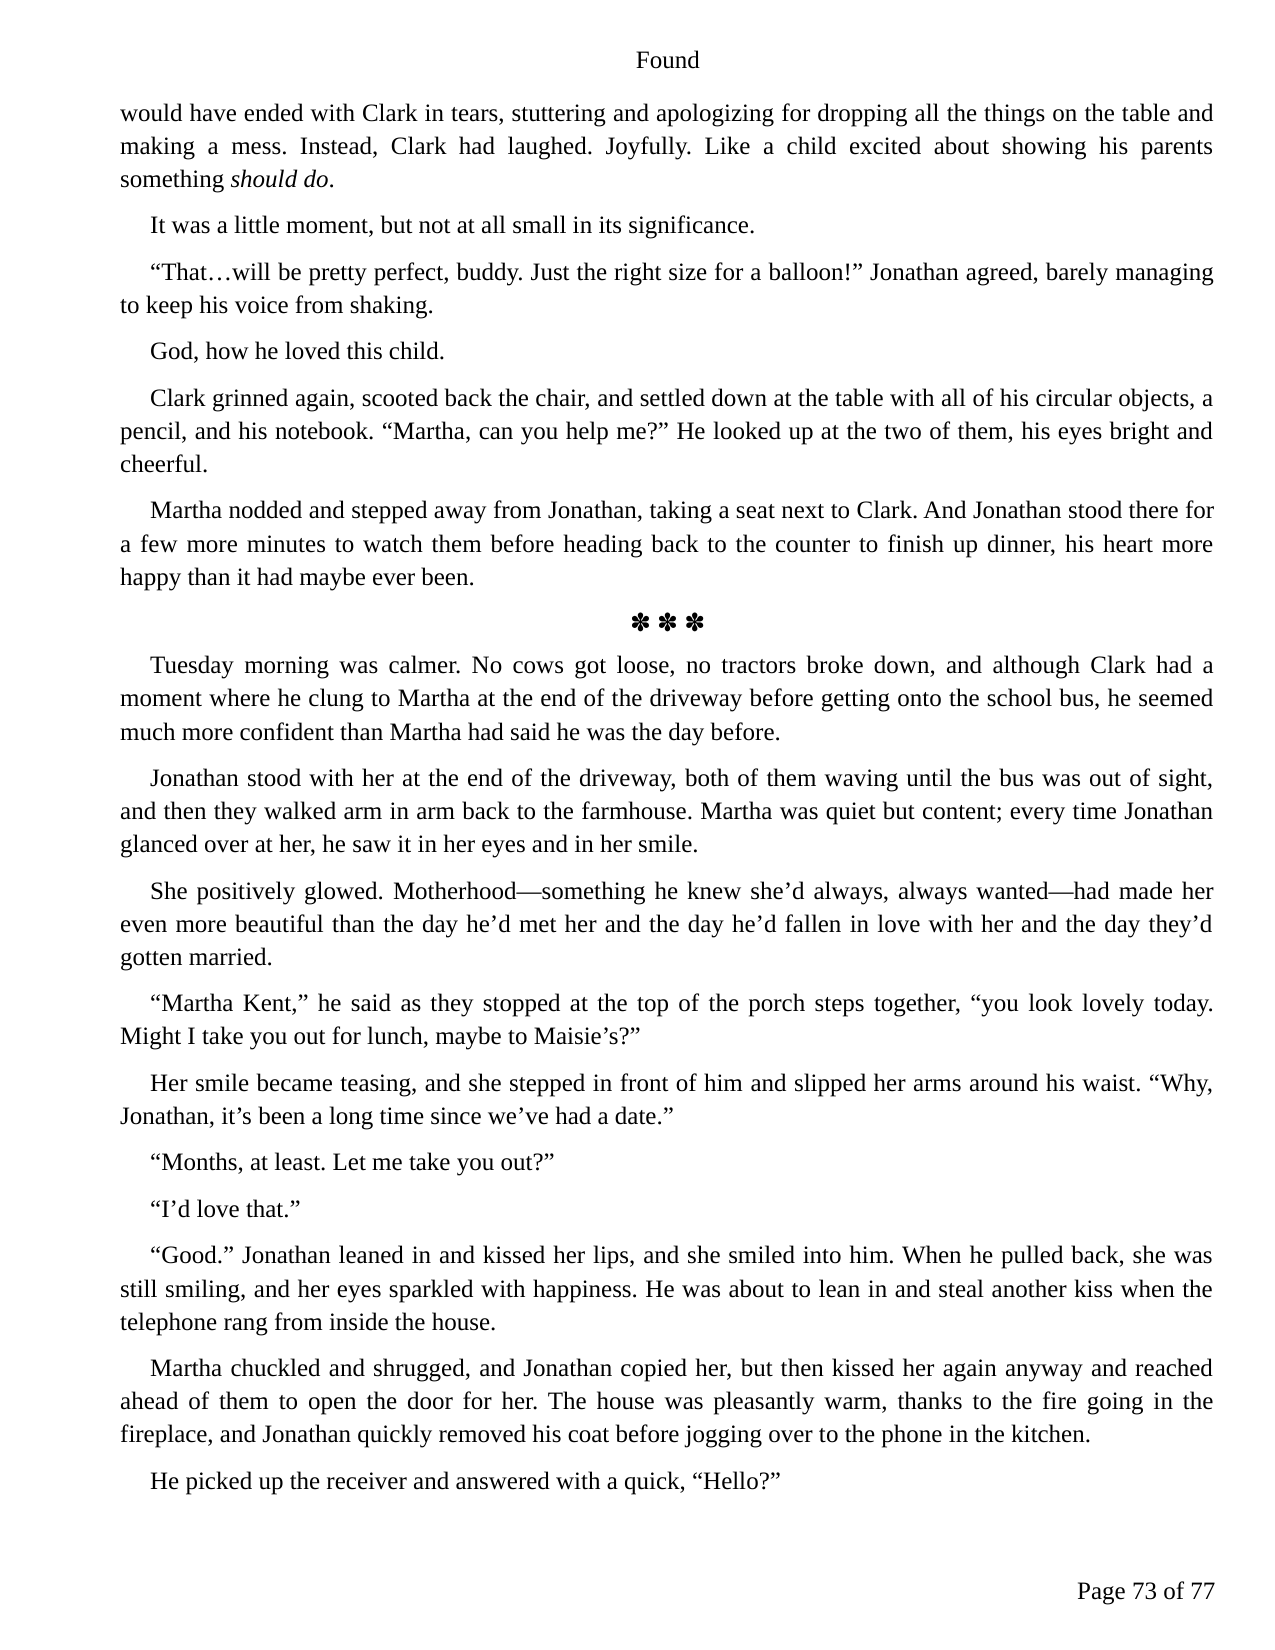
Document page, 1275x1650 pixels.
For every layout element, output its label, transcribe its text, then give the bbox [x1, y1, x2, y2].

text Tuesday morning was calmer. No cows got loose, no tractors broke down, and although Clark had a moment where he clung to Martha at the end of the driveway before getting onto the school bus, he seemed much more confident than Martha had said he was the day before. [120, 651, 1215, 745]
text “Months, at least. Let me take you out?” [120, 1147, 1215, 1176]
text Martha chuckled and shrugged, and Jonathan copied her, but then kissed her again anyway and reached ahead of them to open the door for her. The house was pleasantly warm, thanks to the fire going in the fireplace, and Jonathan quickly removed his coat before jogging over to the phone in the kitchen. [120, 1353, 1215, 1448]
text She positively glowed. Motherhood—something he knew she’d always, always wanted—had made her even more beautiful than the day he’d met her and the day he’d fallen in love with her and the day they’d gotten married. [120, 876, 1215, 971]
text “Good.” Jonathan leaned in and kissed her lips, and she smiled into him. When he pulled back, she was still smiling, and her eyes sparkled with happiness. He was about to lean in and steal another kiss when the telephone rang from inside the house. [120, 1241, 1215, 1335]
text “I’d love that.” [120, 1194, 1215, 1223]
text would have ended with Clark in tears, stuttering and apologizing for dropping all the things on the table and making a mess. Instead, Clark had laughed. Joyfully. Like a child excited about showing his parents something should do. [120, 98, 1215, 192]
text “Martha Kent,” he said as they stopped at the top of the porch steps together, “you look lovely today. Might I take you out for lunch, maybe to Maisie’s?” [120, 988, 1215, 1050]
text He picked up the receiver and answered with a quick, “Hello?” [120, 1466, 1215, 1494]
text God, how he loved this child. [120, 336, 1215, 365]
text “That…will be pretty perfect, buddy. Just the right size for a balloon!” Jonathan agreed, barely managing to keep his voice from shaking. [120, 257, 1215, 319]
text Jonathan stood with her at the end of the driveway, both of them waving until the bus was out of sight, and then they walked arm in arm back to the farmhouse. Martha was quiet but content; every time Jonathan glanced over at her, he saw it in her eyes and in her smile. [120, 763, 1215, 858]
text Clark grinned again, scooted back the chair, and settled down at the table with all of his circular objects, a pencil, and his notebook. “Martha, can you help me?” He looked up at the two of them, his eyes bright and cheerful. [120, 383, 1215, 478]
text Her smile became teasing, and she stepped in front of him and slipped her arms around his waist. “Why, Jonathan, it’s been a long time since we’ve had a date.” [120, 1068, 1215, 1130]
text ✽ ✽ ✽ [120, 608, 1215, 637]
text It was a little moment, but not at all small in its significance. [120, 210, 1215, 239]
text Martha nodded and stepped away from Jonathan, taking a seat next to Clark. And Jonathan stood there for a few more minutes to watch them before heading back to the counter to finish up dinner, his heart more happy than it had maybe ever been. [120, 496, 1215, 590]
